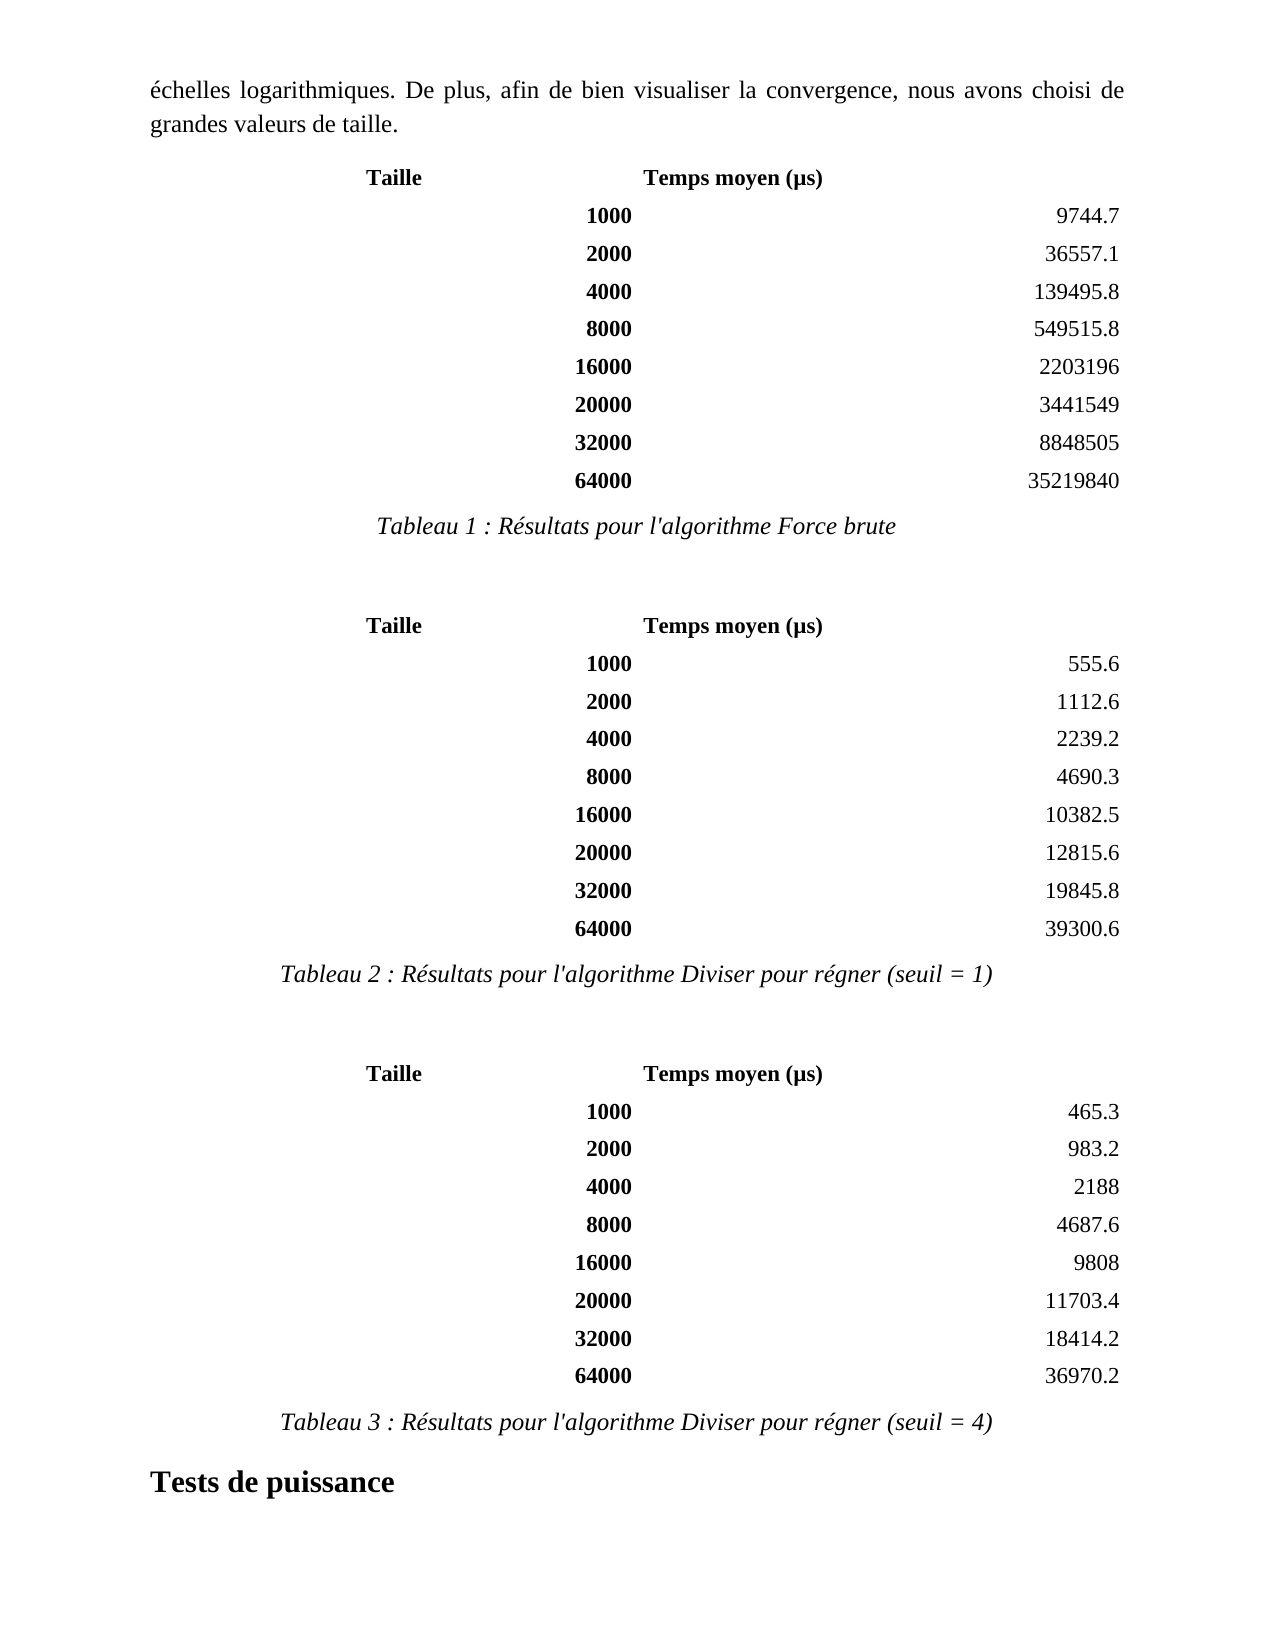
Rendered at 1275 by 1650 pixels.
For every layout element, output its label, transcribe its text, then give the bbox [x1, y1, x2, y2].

table_cell 4687.6 [638, 1205, 1125, 1243]
table_header Taille [150, 1054, 637, 1092]
table_cell 18414.2 [638, 1319, 1125, 1357]
table_cell 64000 [150, 461, 637, 499]
table_cell 16000 [150, 1243, 637, 1281]
table_cell 2000 [150, 1130, 637, 1168]
table_cell 9808 [638, 1243, 1125, 1281]
table_cell 35219840 [638, 461, 1125, 499]
table_cell 1112.6 [638, 682, 1125, 720]
table_cell 12815.6 [638, 833, 1125, 871]
table_cell 20000 [150, 385, 637, 423]
text Tests de puissance [150, 1463, 1125, 1499]
table_cell 465.3 [638, 1092, 1125, 1130]
table_header Temps moyen (µs) [638, 606, 1125, 644]
table_cell 549515.8 [638, 310, 1125, 348]
table_cell 64000 [150, 1357, 637, 1394]
table_cell 2239.2 [638, 720, 1125, 758]
table_cell 8000 [150, 758, 637, 795]
table_cell 39300.6 [638, 909, 1125, 947]
text Tableau 1 : Résultats pour l'algorithme Force brute [150, 511, 1125, 540]
table_cell 64000 [150, 909, 637, 947]
table_cell 32000 [150, 423, 637, 461]
table_cell 1000 [150, 644, 637, 682]
table_cell 8000 [150, 1205, 637, 1243]
text Tableau 2 : Résultats pour l'algorithme Diviser pour régner (seuil = 1) [150, 959, 1125, 988]
table_cell 2203196 [638, 348, 1125, 385]
text Tableau 3 : Résultats pour l'algorithme Diviser pour régner (seuil = 4) [150, 1407, 1125, 1436]
table_header Taille [150, 159, 637, 196]
table_cell 1000 [150, 1092, 637, 1130]
table_cell 8848505 [638, 423, 1125, 461]
table_cell 4000 [150, 720, 637, 758]
table_cell 139495.8 [638, 272, 1125, 310]
table_cell 4000 [150, 272, 637, 310]
table_cell 36557.1 [638, 234, 1125, 272]
table_cell 4000 [150, 1168, 637, 1205]
table_cell 32000 [150, 871, 637, 909]
table_cell 9744.7 [638, 196, 1125, 234]
table_cell 555.6 [638, 644, 1125, 682]
table_cell 32000 [150, 1319, 637, 1357]
table_cell 2000 [150, 234, 637, 272]
table_cell 1000 [150, 196, 637, 234]
table_cell 16000 [150, 348, 637, 385]
table_cell 11703.4 [638, 1281, 1125, 1319]
table_cell 20000 [150, 833, 637, 871]
table_cell 10382.5 [638, 795, 1125, 833]
table_cell 19845.8 [638, 871, 1125, 909]
table_cell 16000 [150, 795, 637, 833]
table_cell 36970.2 [638, 1357, 1125, 1394]
table_cell 20000 [150, 1281, 637, 1319]
table_cell 8000 [150, 310, 637, 348]
table_cell 3441549 [638, 385, 1125, 423]
table_cell 2188 [638, 1168, 1125, 1205]
table_header Taille [150, 606, 637, 644]
table_cell 2000 [150, 682, 637, 720]
table_cell 983.2 [638, 1130, 1125, 1168]
text échelles logarithmiques. De plus, afin de bien visualiser la convergence, nous avons choisi de grandes valeurs de taille. [150, 75, 1125, 138]
table_cell 4690.3 [638, 758, 1125, 795]
table_header Temps moyen (µs) [638, 1054, 1125, 1092]
table_header Temps moyen (µs) [638, 159, 1125, 196]
